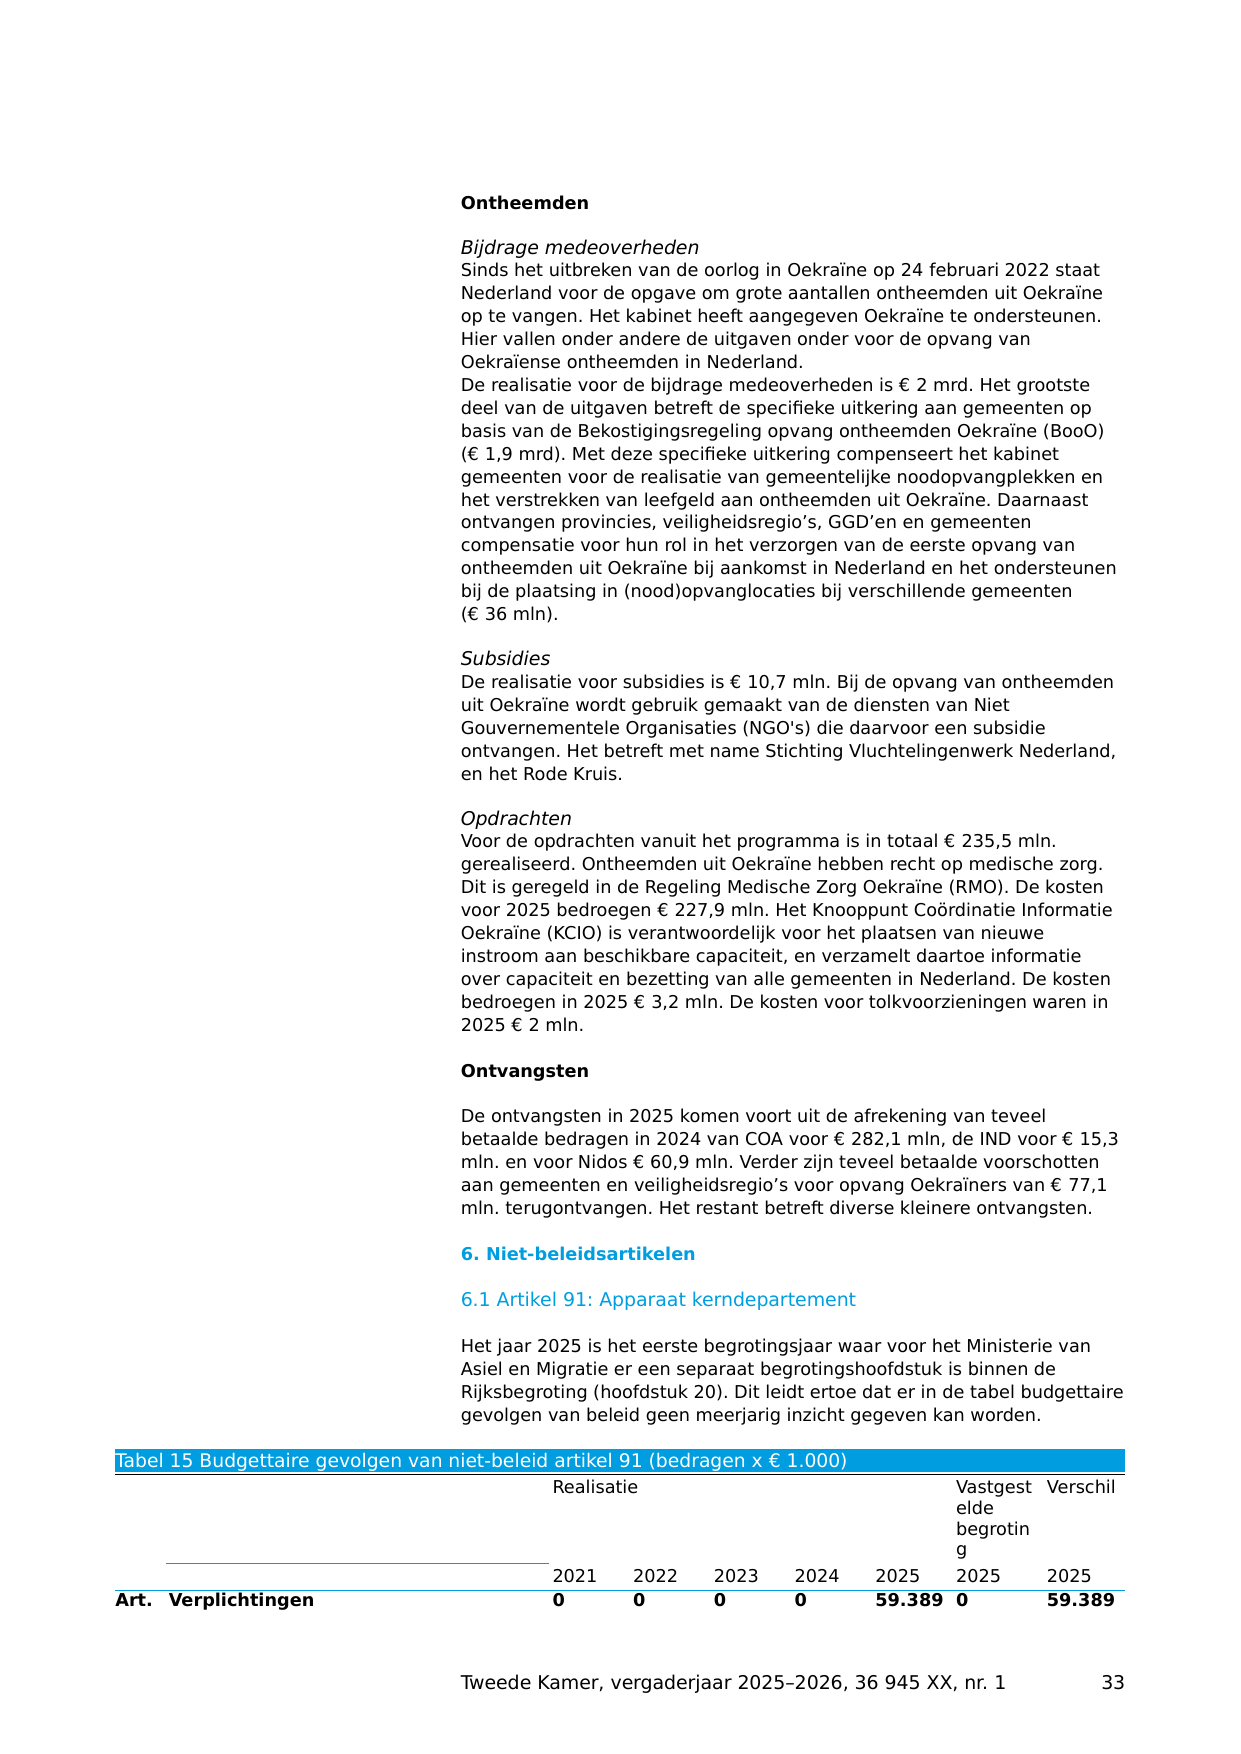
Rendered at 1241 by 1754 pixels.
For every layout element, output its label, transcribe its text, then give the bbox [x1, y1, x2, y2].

text Ontvangsten [461, 1059, 1125, 1082]
table_cell 59.389 [1044, 1591, 1125, 1611]
text De realisatie voor subsidies is € 10,7 mln. Bĳ de opvang van ontheemden uit Oekraïne wordt gebruik gemaakt van de diensten van Niet Gouvernementele Organisaties (NGO's) die daarvoor een subsidie ontvangen. Het betreft met name Stichting Vluchtelingenwerk Nederland, en het Rode Kruis. [461, 670, 1125, 785]
text Voor de opdrachten vanuit het programma is in totaal € 235,5 mln. gerealiseerd. Ontheemden uit Oekraïne hebben recht op medische zorg. Dit is geregeld in de Regeling Medische Zorg Oekraïne (RMO). De kosten voor 2025 bedroegen € 227,9 mln. Het Knooppunt Coördinatie Informatie Oekraïne (KCIO) is verantwoordelĳk voor het plaatsen van nieuwe instroom aan beschikbare capaciteit, en verzamelt daartoe informatie over capaciteit en bezetting van alle gemeenten in Nederland. De kosten bedroegen in 2025 € 3,2 mln. De kosten voor tolkvoorzieningen waren in 2025 € 2 mln. [461, 829, 1125, 1036]
table_cell 2022 [630, 1563, 711, 1590]
table_cell 2021 [549, 1563, 630, 1590]
text Het jaar 2025 is het eerste begrotingsjaar waar voor het Ministerie van Asiel en Migratie er een separaat begrotingshoofdstuk is binnen de Rijksbegroting (hoofdstuk 20). Dit leidt ertoe dat er in de tabel budgettaire gevolgen van beleid geen meerjarig inzicht gegeven kan worden. [461, 1334, 1125, 1426]
text Subsidies [461, 648, 1125, 670]
text Ontheemden [461, 191, 1125, 214]
text Sinds het uitbreken van de oorlog in Oekraïne op 24 februari 2022 staat Nederland voor de opgave om grote aantallen ontheemden uit Oekraïne op te vangen. Het kabinet heeft aangegeven Oekraïne te ondersteunen. Hier vallen onder andere de uitgaven onder voor de opvang van Oekraïense ontheemden in Nederland. De realisatie voor de bĳdrage medeoverheden is € 2 mrd. Het grootste deel van de uitgaven betreft de specifieke uitkering aan gemeenten op basis van de Bekostigingsregeling opvang ontheemden Oekraïne (BooO) (€ 1,9 mrd). Met deze specifieke uitkering compenseert het kabinet gemeenten voor de realisatie van gemeentelĳke noodopvangplekken en het verstrekken van leefgeld aan ontheemden uit Oekraïne. Daarnaast ontvangen provincies, veiligheidsregio’s, GGD’en en gemeenten compensatie voor hun rol in het verzorgen van de eerste opvang van ontheemden uit Oekraïne bĳ aankomst in Nederland en het ondersteunen bĳ de plaatsing in (nood)opvanglocaties bĳ verschillende gemeenten (€ 36 mln). [461, 258, 1125, 625]
text Opdrachten [461, 808, 1125, 829]
table_cell 0 [953, 1591, 1044, 1611]
table_cell 0 [549, 1591, 630, 1611]
text De ontvangsten in 2025 komen voort uit de afrekening van teveel betaalde bedragen in 2024 van COA voor € 282,1 mln, de IND voor € 15,3 mln. en voor Nidos € 60,9 mln. Verder zijn teveel betaalde voorschotten aan gemeenten en veiligheidsregio’s voor opvang Oekraïners van € 77,1 mln. terugontvangen. Het restant betreft diverse kleinere ontvangsten. [461, 1104, 1125, 1219]
text Bijdrage medeoverheden [461, 237, 1125, 258]
table_cell 0 [630, 1591, 711, 1611]
table_cell 2025 [872, 1563, 953, 1590]
table_cell Art. [115, 1591, 166, 1611]
table_cell [166, 1564, 549, 1590]
table_cell [166, 1475, 549, 1563]
table_cell Verschil [1044, 1475, 1125, 1563]
table_cell 2025 [1044, 1563, 1125, 1590]
table_cell Verplichtingen [166, 1591, 549, 1611]
table_cell 0 [711, 1591, 791, 1611]
table_cell Vastgestelde begroting [953, 1475, 1044, 1563]
table_cell 2025 [953, 1563, 1044, 1590]
title 6.1 Artikel 91: Apparaat kerndepartement [461, 1289, 1125, 1311]
title 6. Niet-beleidsartikelen [461, 1242, 1125, 1265]
table_cell 2024 [791, 1563, 872, 1590]
table_cell [115, 1563, 166, 1590]
table_cell [115, 1475, 166, 1563]
table_cell 0 [791, 1591, 872, 1611]
table_cell Realisatie [549, 1475, 953, 1563]
table_cell 59.389 [872, 1591, 953, 1611]
table_cell 2023 [711, 1563, 791, 1590]
